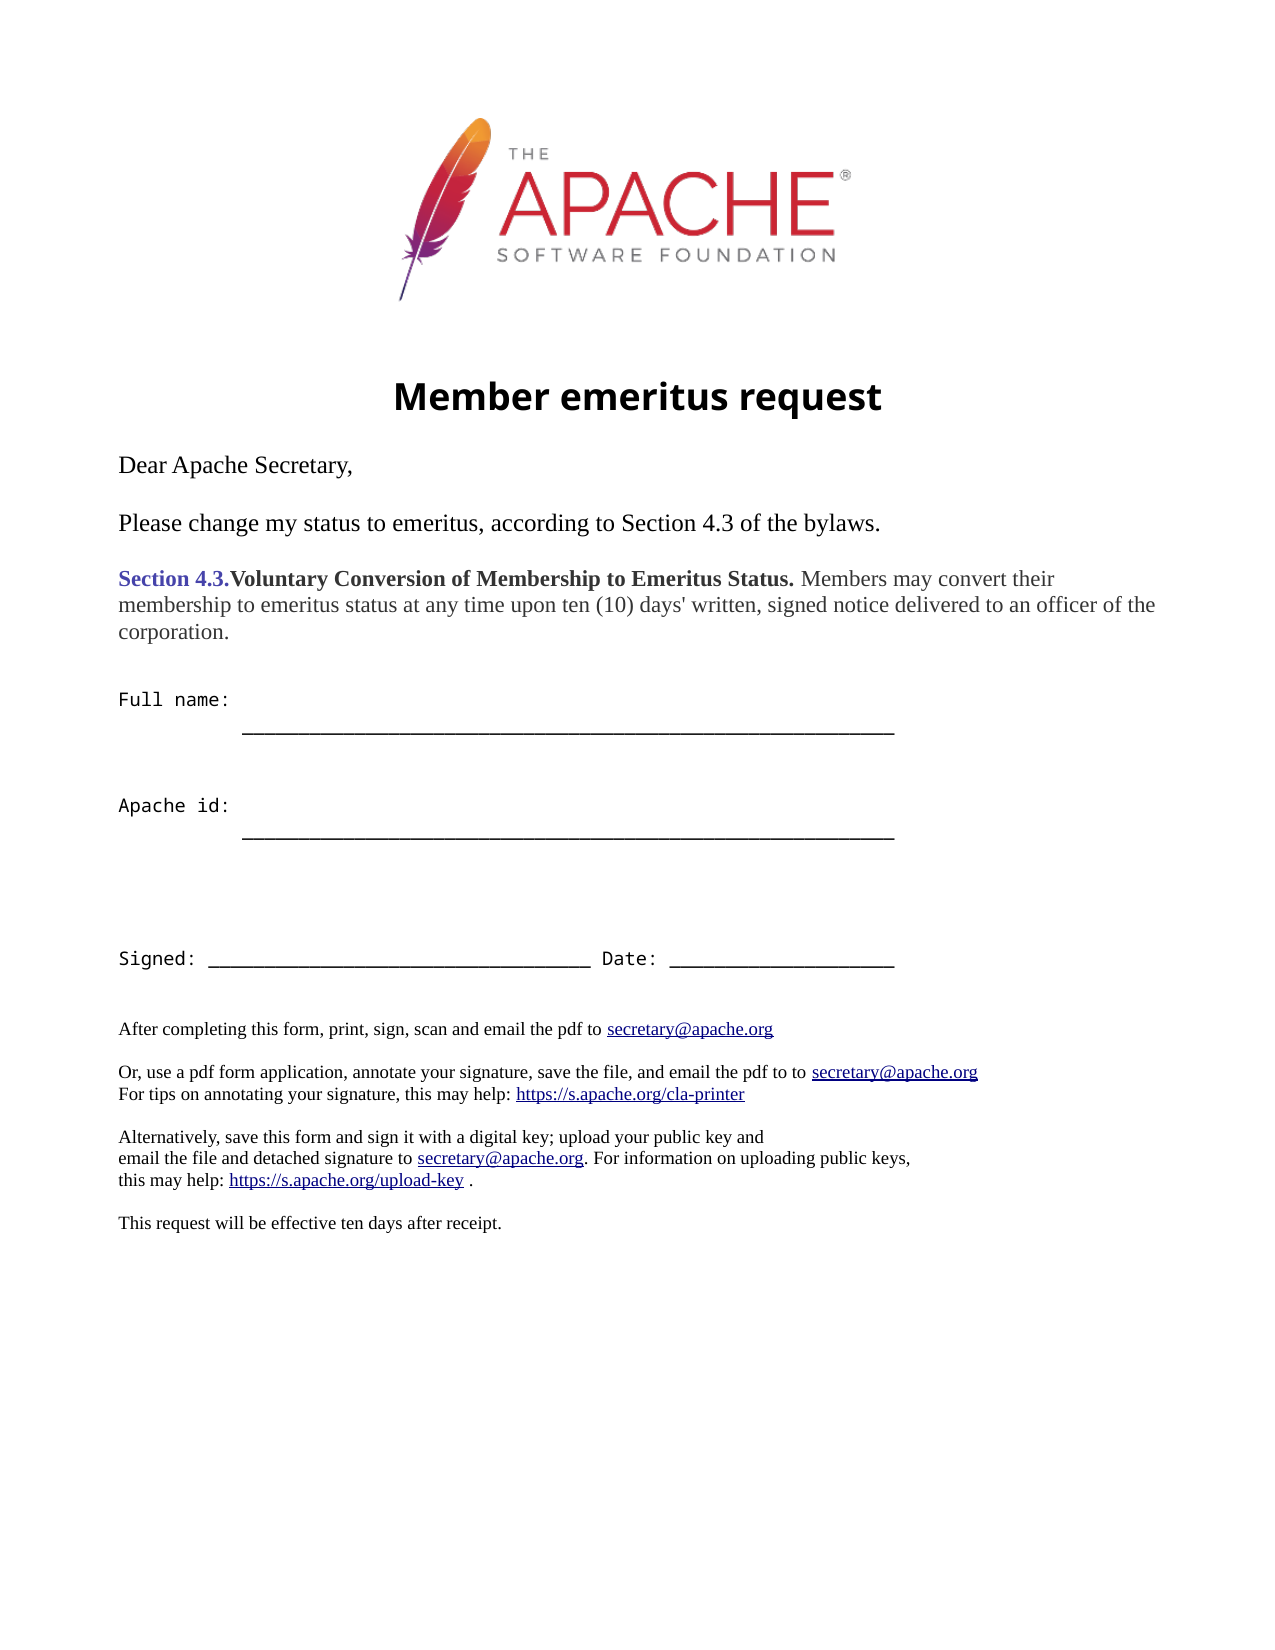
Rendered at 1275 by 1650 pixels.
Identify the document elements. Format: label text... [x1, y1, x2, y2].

picture [391, 118, 855, 307]
text Section 4.3.Voluntary Conversion of Membership to Emeritus Status. Members may convert their membership to emeritus status at any time upon ten (10) days' written, signed notice delivered to an officer of the corporation. [118, 565, 1157, 644]
text email the file and detached signature to secretary@apache.org. For information on uploading public keys, [118, 1147, 1157, 1169]
text Please change my status to emeritus, according to Section 4.3 of the bylaws. [118, 508, 1157, 536]
text [893, 687, 1157, 712]
text Alternatively, save this form and sign it with a digital key; upload your public key and [118, 1126, 1157, 1147]
text After completing this form, print, sign, scan and email the pdf to secretary@apache.org [118, 1018, 1157, 1039]
text __________________________________________________________ [118, 817, 1157, 843]
text Full name: [118, 687, 246, 712]
text Signed: __________________________________ Date: ____________________ [118, 945, 1157, 971]
text Dear Apache Secretary, [118, 450, 1157, 479]
text For tips on annotating your signature, this may help: https://s.apache.org/cla-printer [118, 1082, 1157, 1104]
text __________________________________________________________ [118, 712, 1157, 738]
text Apache id: [118, 792, 1157, 817]
text This request will be effective ten days after receipt. [118, 1212, 1157, 1233]
text Or, use a pdf form application, annotate your signature, save the file, and email the pdf to to secretary@apache.org [118, 1061, 1157, 1082]
text Member emeritus request [118, 370, 1157, 421]
text this may help: https://s.apache.org/upload-key . [118, 1169, 1157, 1190]
